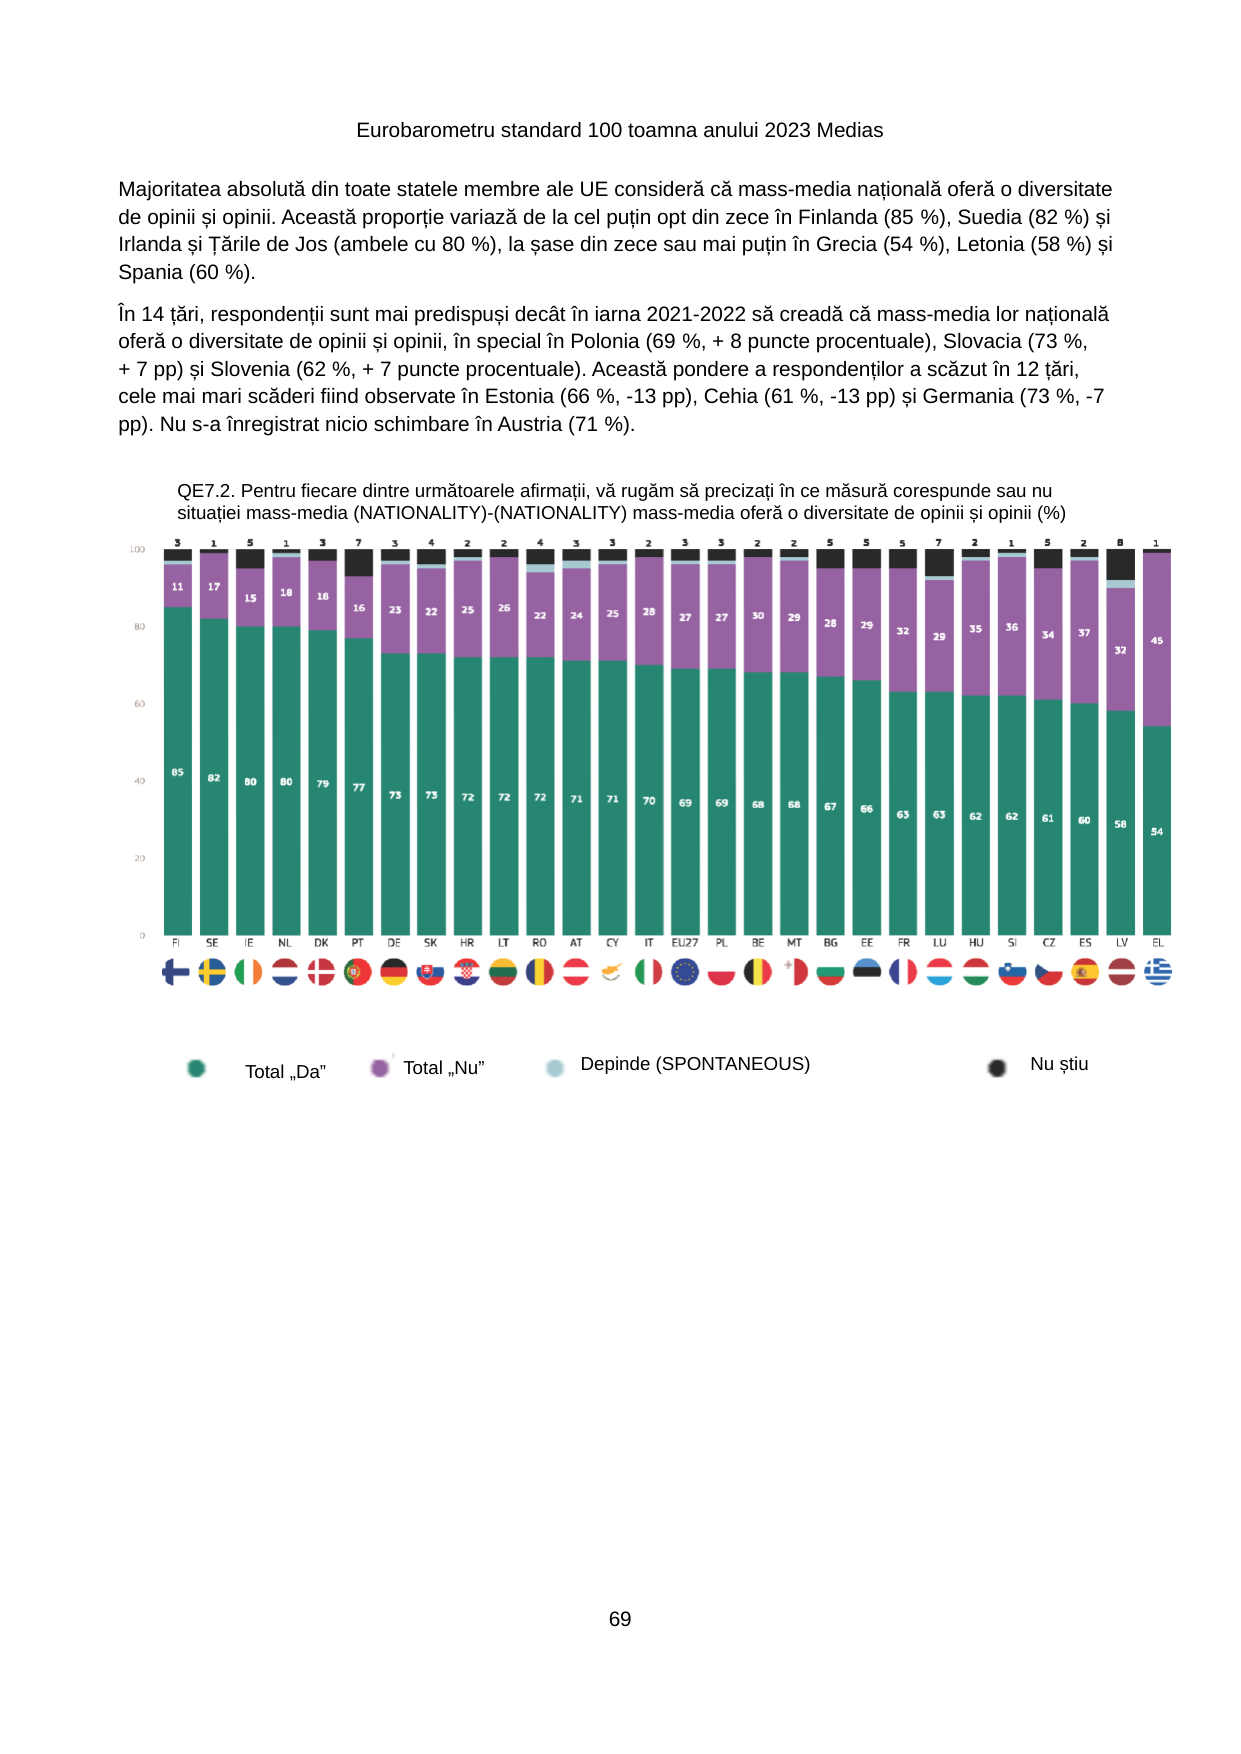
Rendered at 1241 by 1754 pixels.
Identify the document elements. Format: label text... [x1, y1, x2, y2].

picture [118, 530, 1181, 997]
text În 14 țări, respondenții sunt mai predispuși decât în iarna 2021-2022 să creadă că mass-media lor națională oferă o diversitate de opinii și opinii, în special în Polonia (69 %, + 8 puncte procentuale), Slovacia (73 %, + 7 pp) și Slovenia (62 %, + 7 puncte procentuale). Această pondere a respondenților a scăzut în 12 țări, cele mai mari scăderi fiind observate în Estonia (66 %, -13 pp), Cehia (61 %, -13 pp) și Germania (73 %, -7 pp). Nu s-a înregistrat nicio schimbare în Austria (71 %). [118, 302, 1122, 436]
text Majoritatea absolută din toate statele membre ale UE consideră că mass-media națională oferă o diversitate de opinii și opinii. Această proporție variază de la cel puțin opt din zece în Finlanda (85 %), Suedia (82 %) și Irlanda și Țările de Jos (ambele cu 80 %), la șase din zece sau mai puțin în Grecia (54 %), Letonia (58 %) și Spania (60 %). [118, 177, 1122, 283]
picture [174, 1037, 1012, 1099]
